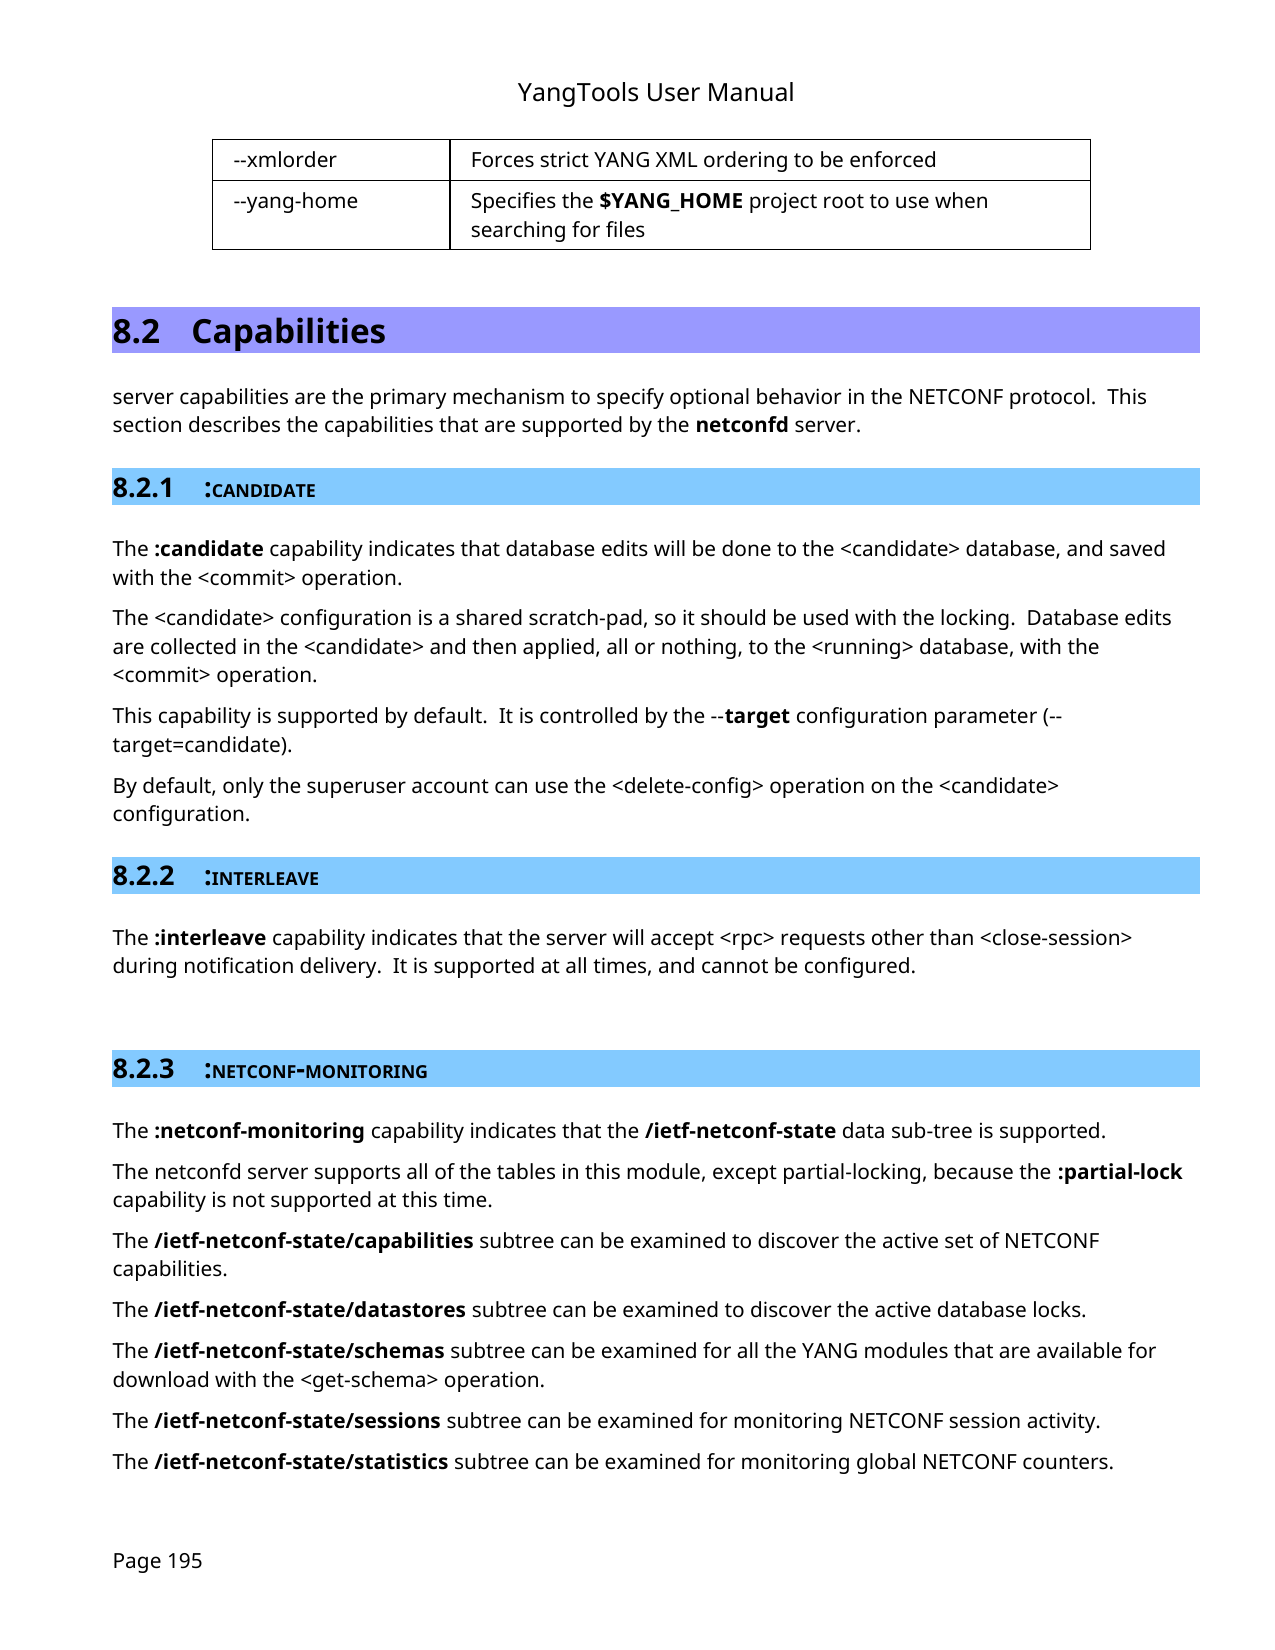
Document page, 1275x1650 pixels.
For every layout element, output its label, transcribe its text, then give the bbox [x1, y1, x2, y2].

subtitle :interleave [112, 857, 1200, 894]
text The /ietf-netconf-state/statistics subtree can be examined for monitoring global NETCONF counters. [112, 1447, 1200, 1475]
text The /ietf-netconf-state/capabilities subtree can be examined to discover the active set of NETCONF capabilities. [112, 1226, 1200, 1283]
text The :interleave capability indicates that the server will accept <rpc> requests other than <close-session> during notification delivery. It is supported at all times, and cannot be configured. [112, 923, 1200, 980]
text The netconfd server supports all of the tables in this module, except partial-locking, because the :partial-lock capability is not supported at this time. [112, 1157, 1200, 1214]
text The /ietf-netconf-state/datastores subtree can be examined to discover the active database locks. [112, 1296, 1200, 1324]
table_cell Specifies the $YANG_HOME project root to use when searching for files [451, 181, 1090, 249]
table_cell --xmlorder [213, 140, 449, 179]
text The :netconf-monitoring capability indicates that the /ietf-netconf-state data sub-tree is supported. [112, 1116, 1200, 1144]
text The /ietf-netconf-state/schemas subtree can be examined for all the YANG modules that are available for download with the <get-schema> operation. [112, 1336, 1200, 1393]
text By default, only the superuser account can use the <delete-config> operation on the <candidate> configuration. [112, 771, 1200, 828]
text The :candidate capability indicates that database edits will be done to the <candidate> database, and saved with the <commit> operation. [112, 534, 1200, 591]
table_cell Forces strict YANG XML ordering to be enforced [451, 140, 1090, 179]
text The /ietf-netconf-state/sessions subtree can be examined for monitoring NETCONF session activity. [112, 1406, 1200, 1434]
text server capabilities are the primary mechanism to specify optional behavior in the NETCONF protocol. This section describes the capabilities that are supported by the netconfd server. [112, 382, 1200, 439]
subtitle Capabilities [112, 307, 1200, 353]
text The <candidate> configuration is a shared scratch-pad, so it should be used with the locking. Database edits are collected in the <candidate> and then applied, all or nothing, to the <running> database, with the <commit> operation. [112, 603, 1200, 689]
subtitle :netconf-monitoring [112, 1050, 1200, 1087]
table_cell --yang-home [213, 181, 449, 249]
text This capability is supported by default. It is controlled by the --target configuration parameter (--target=candidate). [112, 701, 1200, 758]
subtitle :candidate [112, 468, 1200, 505]
